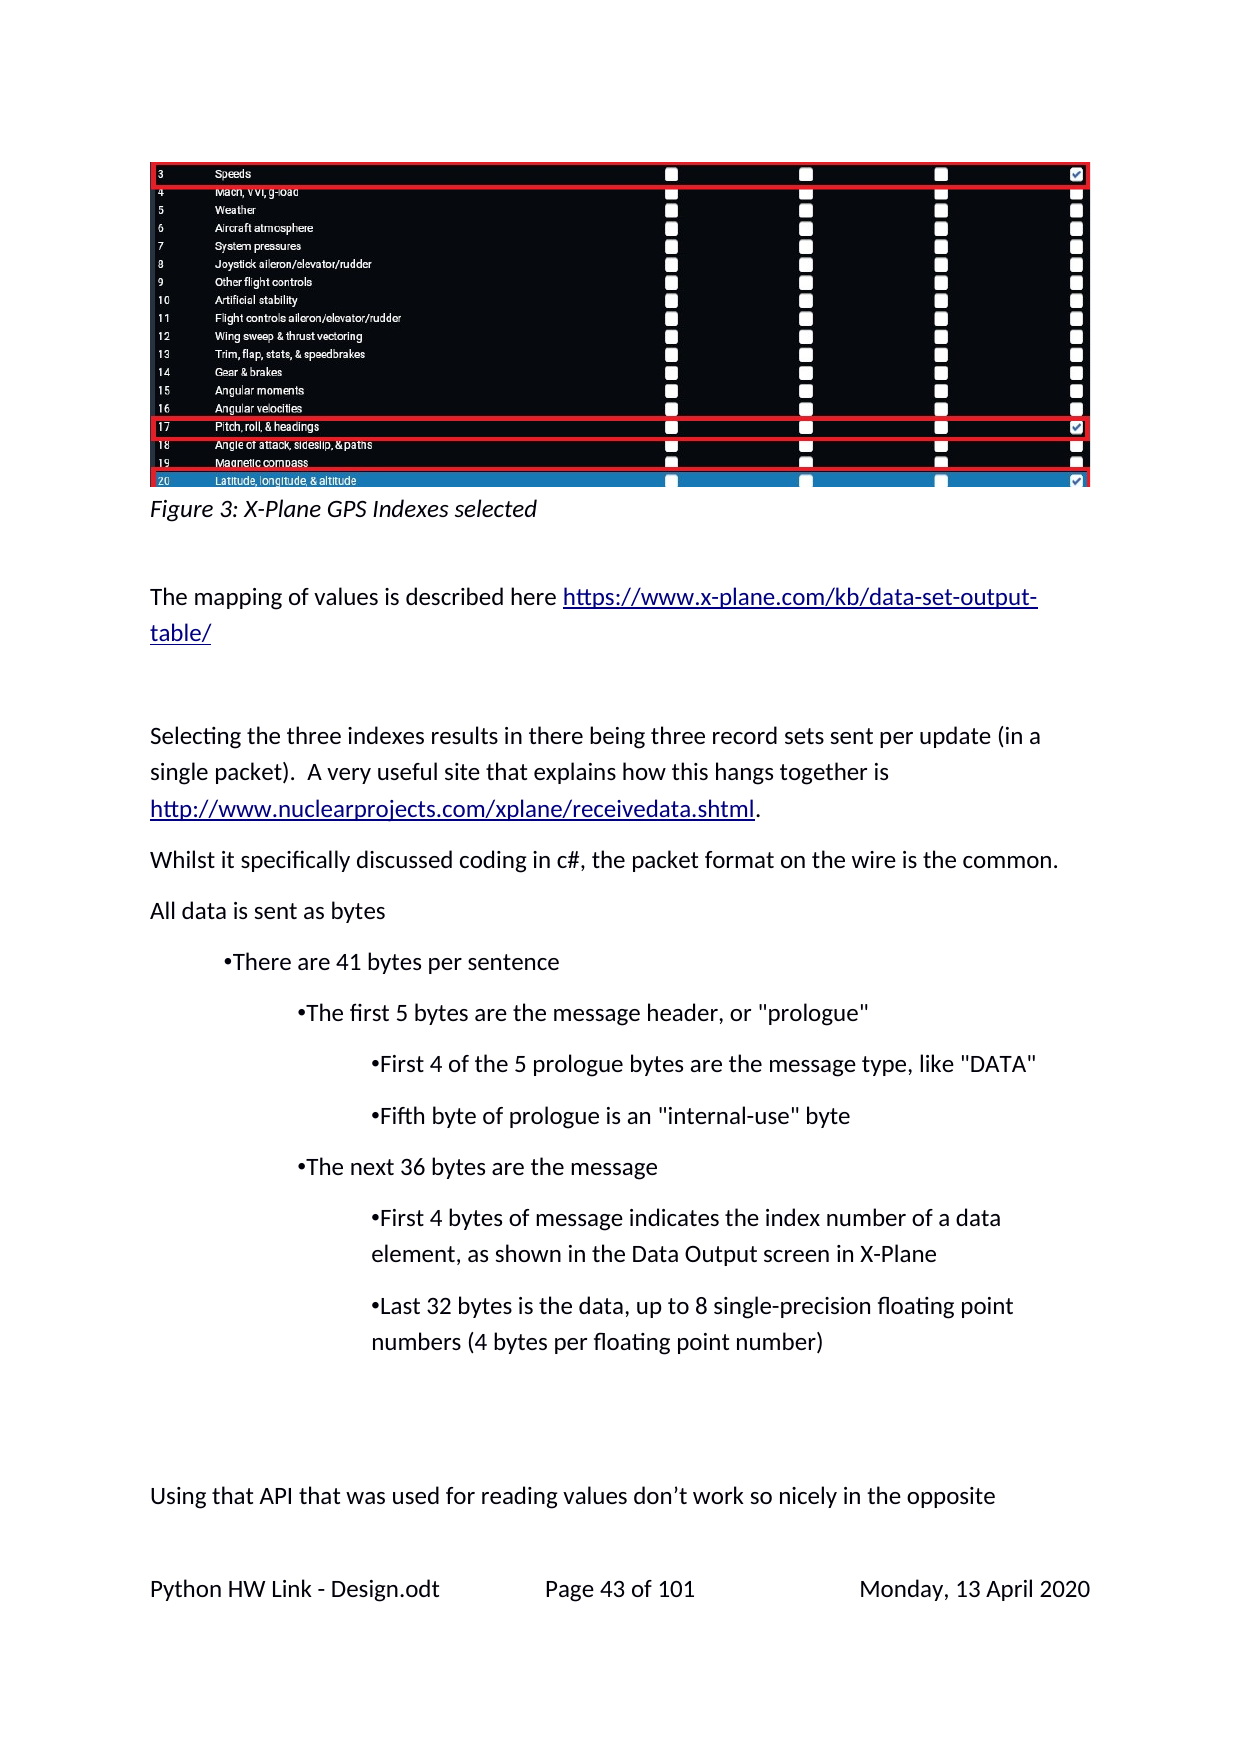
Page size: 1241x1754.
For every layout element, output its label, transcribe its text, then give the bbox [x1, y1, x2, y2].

picture [150, 162, 1091, 487]
list The first 5 bytes are the message header, or "prologue" [150, 997, 1090, 1028]
text Figure 3: X-Plane GPS Indexes selected [150, 487, 1090, 524]
list Last 32 bytes is the data, up to 8 single-precision floating point numbers (4 bytes per floating point number) [150, 1290, 1090, 1357]
text Whilst it specifically discussed coding in c#, the packet format on the wire is the common. [150, 844, 1090, 874]
text Using that API that was used for reading values don’t work so nicely in the opposite [150, 1480, 1090, 1510]
text All data is sent as bytes [150, 895, 1090, 926]
text The mapping of values is described here https://www.x-plane.com/kb/data-set-output-table/ [150, 581, 1090, 648]
text Selecting the three indexes results in there being three record sets sent per update (in a single packet). A very useful site that explains how this hangs together is http://www.nuclearprojects.com/xplane/receivedata.shtml. [150, 720, 1090, 823]
list Fifth byte of prologue is an "internal-use" byte [150, 1100, 1090, 1130]
list First 4 bytes of message indicates the index number of a data element, as shown in the Data Output screen in X-Plane [150, 1202, 1090, 1269]
list There are 41 bytes per sentence [150, 946, 1090, 977]
list First 4 of the 5 prologue bytes are the message type, like "DATA" [150, 1049, 1090, 1079]
list The next 36 bytes are the message [150, 1151, 1090, 1181]
